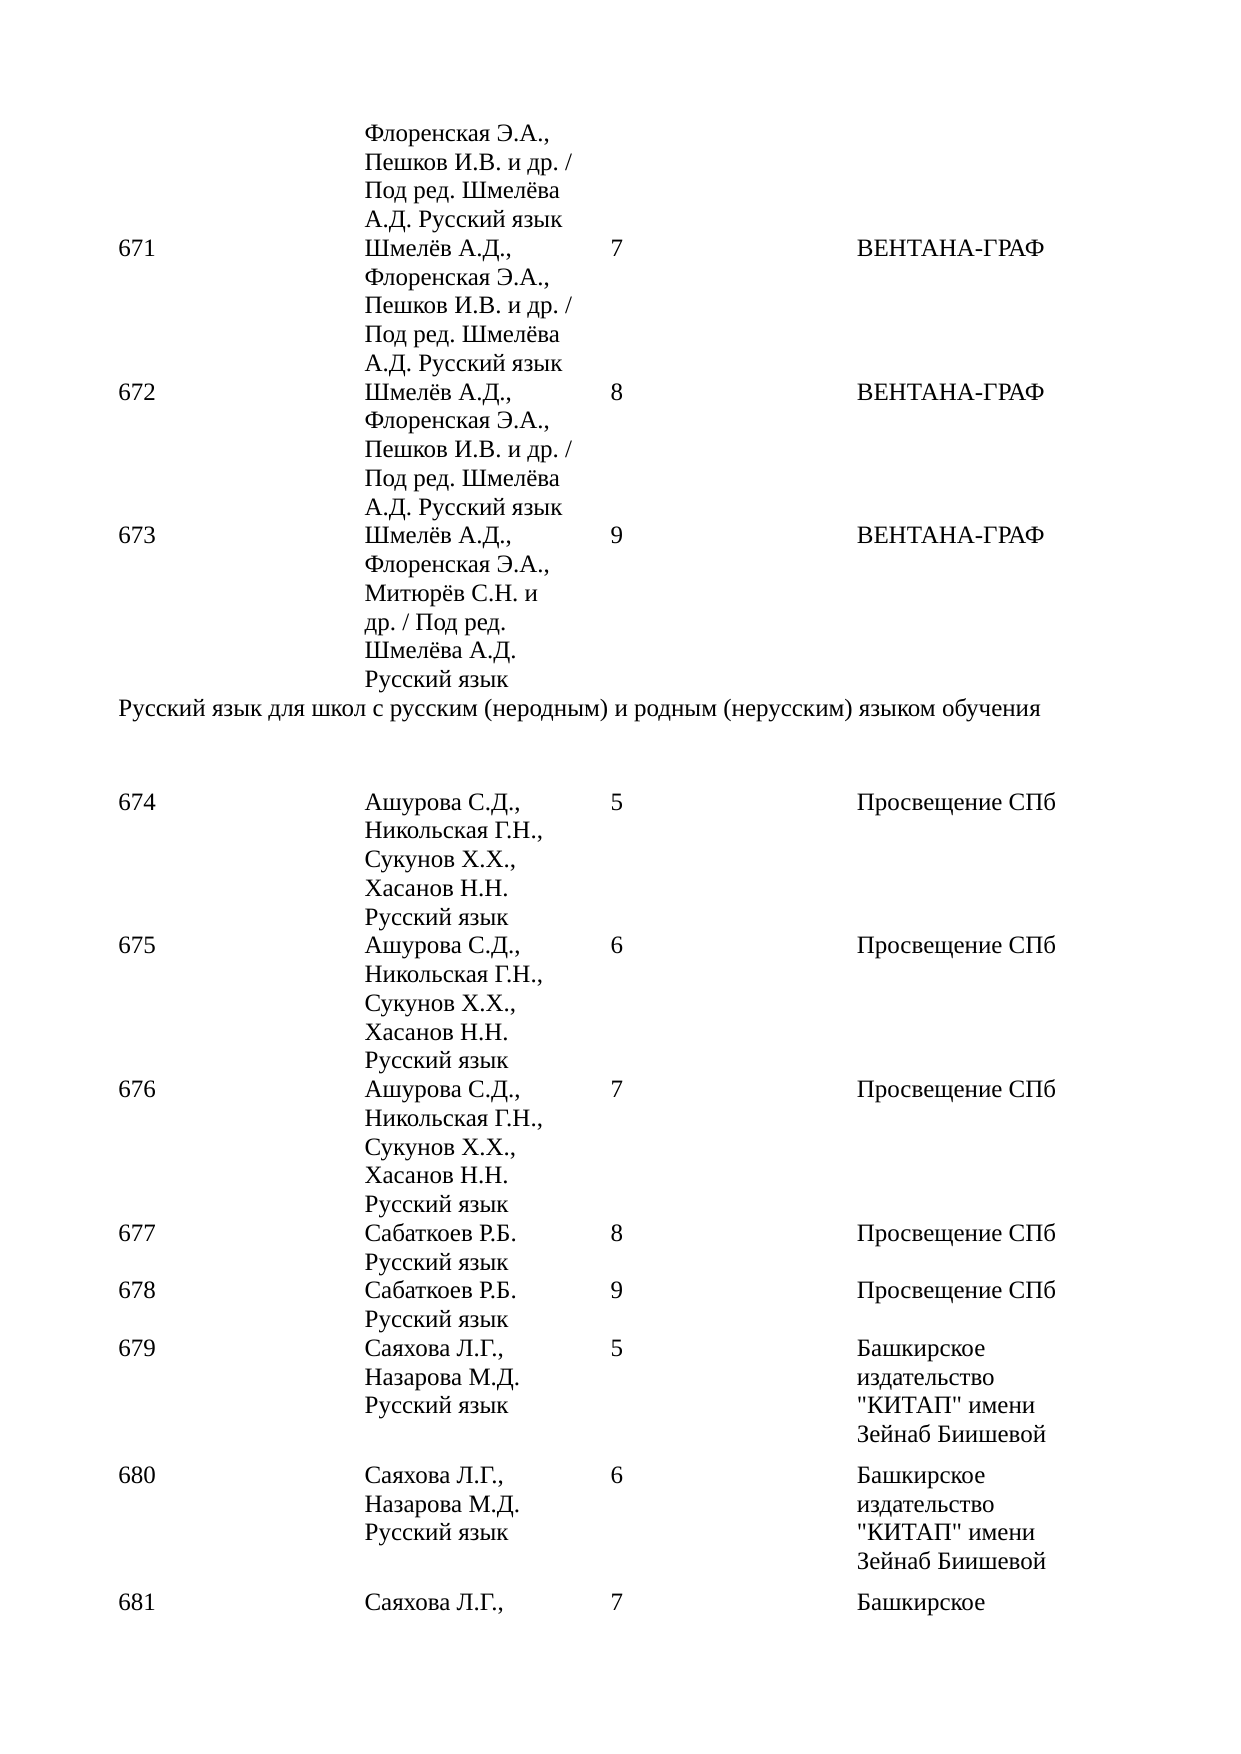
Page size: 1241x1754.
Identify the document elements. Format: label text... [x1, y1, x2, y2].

table_cell Шмелёв А.Д., Флоренская Э.А., Пешков И.В. и др. / Под ред. Шмелёва А.Д. Русский язык [353, 377, 599, 521]
table_cell Башкирское издательство "КИТАП" имени Зейнаб Биишевой [845, 1333, 1091, 1460]
table_cell [599, 118, 845, 233]
table_header Ашурова С.Д., Никольская Г.Н., Сукунов Х.Х., Хасанов Н.Н. Русский язык [353, 787, 599, 930]
table_cell [845, 118, 1091, 233]
table_cell Башкирское издательство "КИТАП" имени Зейнаб Биишевой [845, 1460, 1091, 1587]
table_cell Просвещение СПб [845, 1074, 1091, 1218]
table_cell Саяхова Л.Г., Назарова М.Д. Русский язык [353, 1333, 599, 1460]
table_cell 8 [599, 1218, 845, 1275]
table_cell Просвещение СПб [845, 1275, 1091, 1333]
table_cell 677 [107, 1218, 353, 1275]
table_cell 671 [107, 233, 353, 377]
table_cell 675 [107, 930, 353, 1074]
table_cell Саяхова Л.Г., Назарова М.Д. Русский язык [353, 1460, 599, 1587]
table_cell 7 [599, 1074, 845, 1218]
table_cell 676 [107, 1074, 353, 1218]
table_cell Сабаткоев Р.Б. Русский язык [353, 1275, 599, 1333]
table_cell 7 [599, 233, 845, 377]
table_header 5 [599, 787, 845, 930]
table_cell 678 [107, 1275, 353, 1333]
table_cell 681 [107, 1587, 353, 1636]
table_header Просвещение СПб [845, 787, 1091, 930]
table_cell 673 [107, 521, 353, 693]
table_cell 6 [599, 1460, 845, 1587]
table_cell Флоренская Э.А., Пешков И.В. и др. / Под ред. Шмелёва А.Д. Русский язык [353, 118, 599, 233]
table_header Русский язык для школ с русским (неродным) и родным (нерусским) языком обучения [107, 693, 1092, 787]
table_cell Просвещение СПб [845, 930, 1091, 1074]
table_cell Сабаткоев Р.Б. Русский язык [353, 1218, 599, 1275]
table_cell 9 [599, 521, 845, 693]
table_cell Просвещение СПб [845, 1218, 1091, 1275]
table_cell Шмелёв А.Д., Флоренская Э.А., Митюрёв С.Н. и др. / Под ред. Шмелёва А.Д. Русский язык [353, 521, 599, 693]
table_cell Шмелёв А.Д., Флоренская Э.А., Пешков И.В. и др. / Под ред. Шмелёва А.Д. Русский язык [353, 233, 599, 377]
table_cell 8 [599, 377, 845, 521]
table_cell 680 [107, 1460, 353, 1587]
table_cell 7 [599, 1587, 845, 1636]
table_cell Саяхова Л.Г., [353, 1587, 599, 1636]
table_cell Башкирское [845, 1587, 1091, 1636]
table_header 674 [107, 787, 353, 930]
table_cell ВЕНТАНА-ГРАФ [845, 521, 1091, 693]
table_cell 5 [599, 1333, 845, 1460]
table_cell Ашурова С.Д., Никольская Г.Н., Сукунов Х.Х., Хасанов Н.Н. Русский язык [353, 930, 599, 1074]
table_cell 679 [107, 1333, 353, 1460]
table_cell ВЕНТАНА-ГРАФ [845, 233, 1091, 377]
table_cell 672 [107, 377, 353, 521]
table_cell 6 [599, 930, 845, 1074]
table_cell 9 [599, 1275, 845, 1333]
table_cell ВЕНТАНА-ГРАФ [845, 377, 1091, 521]
table_cell [107, 118, 353, 233]
table_cell Ашурова С.Д., Никольская Г.Н., Сукунов Х.Х., Хасанов Н.Н. Русский язык [353, 1074, 599, 1218]
